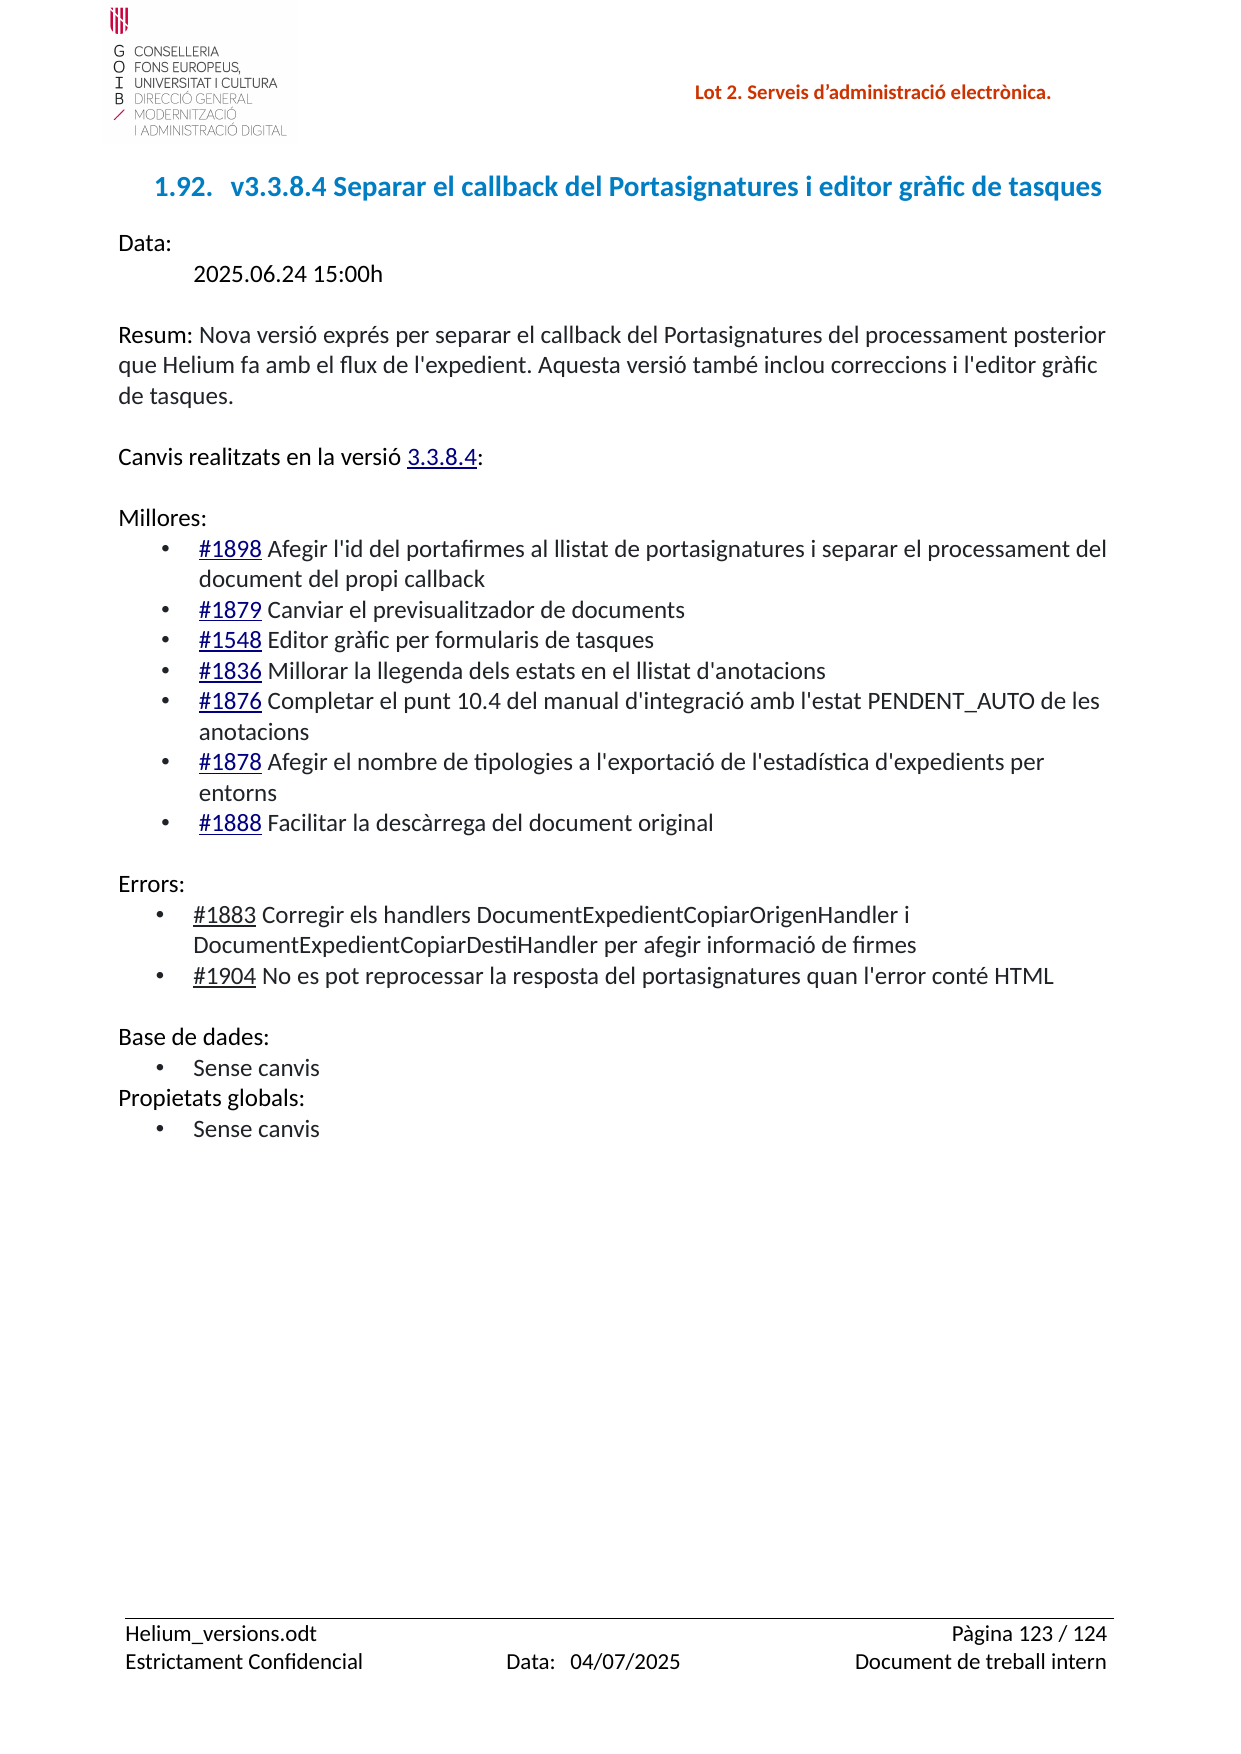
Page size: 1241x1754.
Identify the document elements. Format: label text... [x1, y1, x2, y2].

text Millores: [118, 502, 1122, 533]
list Sense canvis [156, 1052, 1122, 1082]
text Base de dades: [118, 1021, 1122, 1052]
text Canvis realitzats en la versió 3.3.8.4: [118, 441, 1122, 472]
text Errors: [118, 868, 1122, 899]
list #1876 Completar el punt 10.4 del manual d'integració amb l'estat PENDENT_AUTO de les anotacions [161, 685, 1122, 746]
text Resum: Nova versió exprés per separar el callback del Portasignatures del processament posterior que Helium fa amb el flux de l'expedient. Aquesta versió també inclou correccions i l'editor gràfic de tasques. [118, 319, 1122, 411]
list #1879 Canviar el previsualitzador de documents [161, 594, 1122, 624]
list #1898 Afegir l'id del portafirmes al llistat de portasignatures i separar el processament del document del propi callback [161, 533, 1122, 594]
list #1878 Afegir el nombre de tipologies a l'exportació de l'estadística d'expedients per entorns [161, 746, 1122, 807]
list Sense canvis [156, 1113, 1122, 1143]
text Propietats globals: [118, 1082, 1122, 1113]
list #1548 Editor gràfic per formularis de tasques [161, 624, 1122, 655]
list #1883 Corregir els handlers DocumentExpedientCopiarOrigenHandler i DocumentExpedientCopiarDestiHandler per afegir informació de firmes [156, 899, 1122, 960]
list #1836 Millorar la llegenda dels estats en el llistat d'anotacions [161, 655, 1122, 685]
text 2025.06.24 15:00h [118, 258, 1122, 289]
picture [100, 0, 297, 144]
subtitle v3.3.8.4 Separar el callback del Portasignatures i editor gràfic de tasques [153, 168, 1122, 204]
list #1888 Facilitar la descàrrega del document original [161, 807, 1122, 838]
text Data: [118, 228, 1122, 258]
list #1904 No es pot reprocessar la resposta del portasignatures quan l'error conté HTML [156, 960, 1122, 991]
